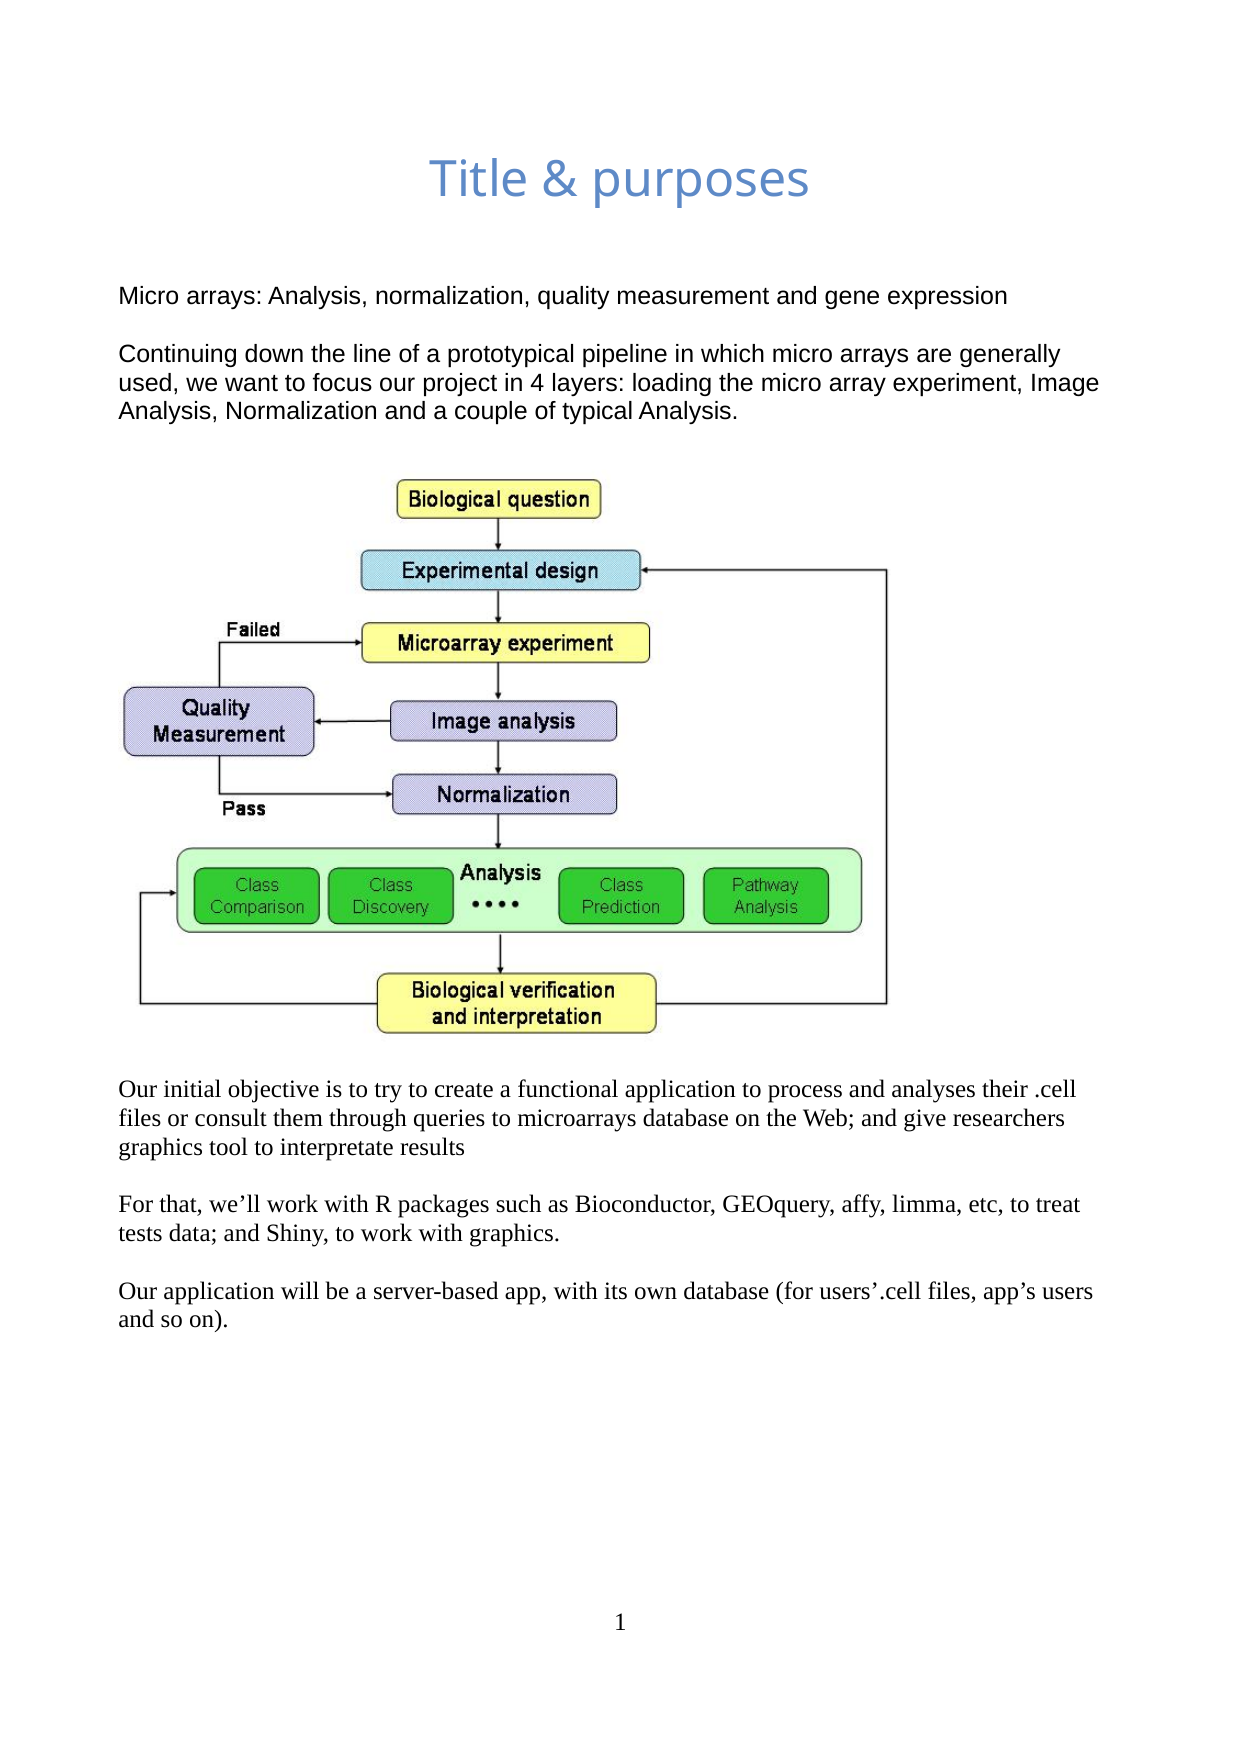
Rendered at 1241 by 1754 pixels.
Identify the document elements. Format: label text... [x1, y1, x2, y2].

text Our initial objective is to try to create a functional application to process and analyses their .cell files or consult them through queries to microarrays database on the Web; and give researchers graphics tool to interpretate results [118, 1074, 1122, 1161]
picture [118, 453, 908, 1046]
text Micro arrays: Analysis, normalization, quality measurement and gene expression [118, 281, 1122, 310]
text Continuing down the line of a prototypical pipeline in which micro arrays are generally used, we want to focus our project in 4 layers: loading the micro array experiment, Image Analysis, Normalization and a couple of typical Analysis. [118, 339, 1122, 425]
subtitle Title & purposes [118, 143, 1122, 211]
text Our application will be a server-based app, with its own database (for users’.cell files, app’s users and so on). [118, 1276, 1122, 1333]
text For that, we’ll work with R packages such as Bioconductor, GEOquery, affy, limma, etc, to treat tests data; and Shiny, to work with graphics. [118, 1189, 1122, 1247]
